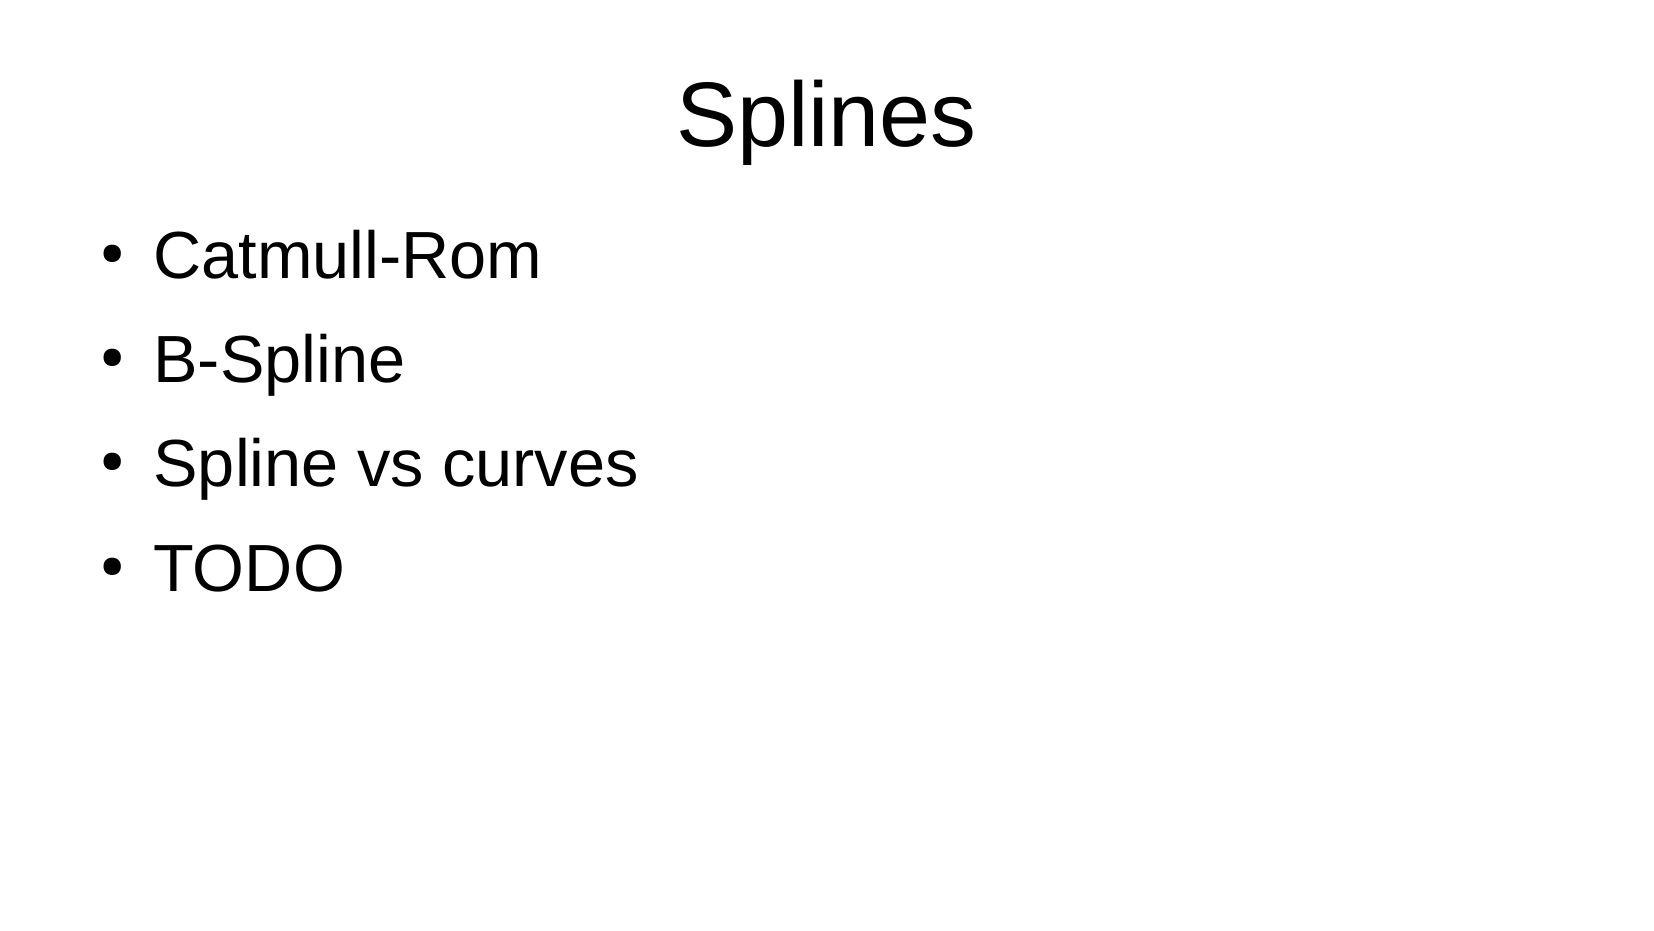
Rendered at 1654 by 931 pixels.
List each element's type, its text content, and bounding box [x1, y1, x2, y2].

list Catmull-Rom B-Spline Spline vs curves TODO [82, 217, 1571, 758]
title Splines [82, 37, 1571, 193]
